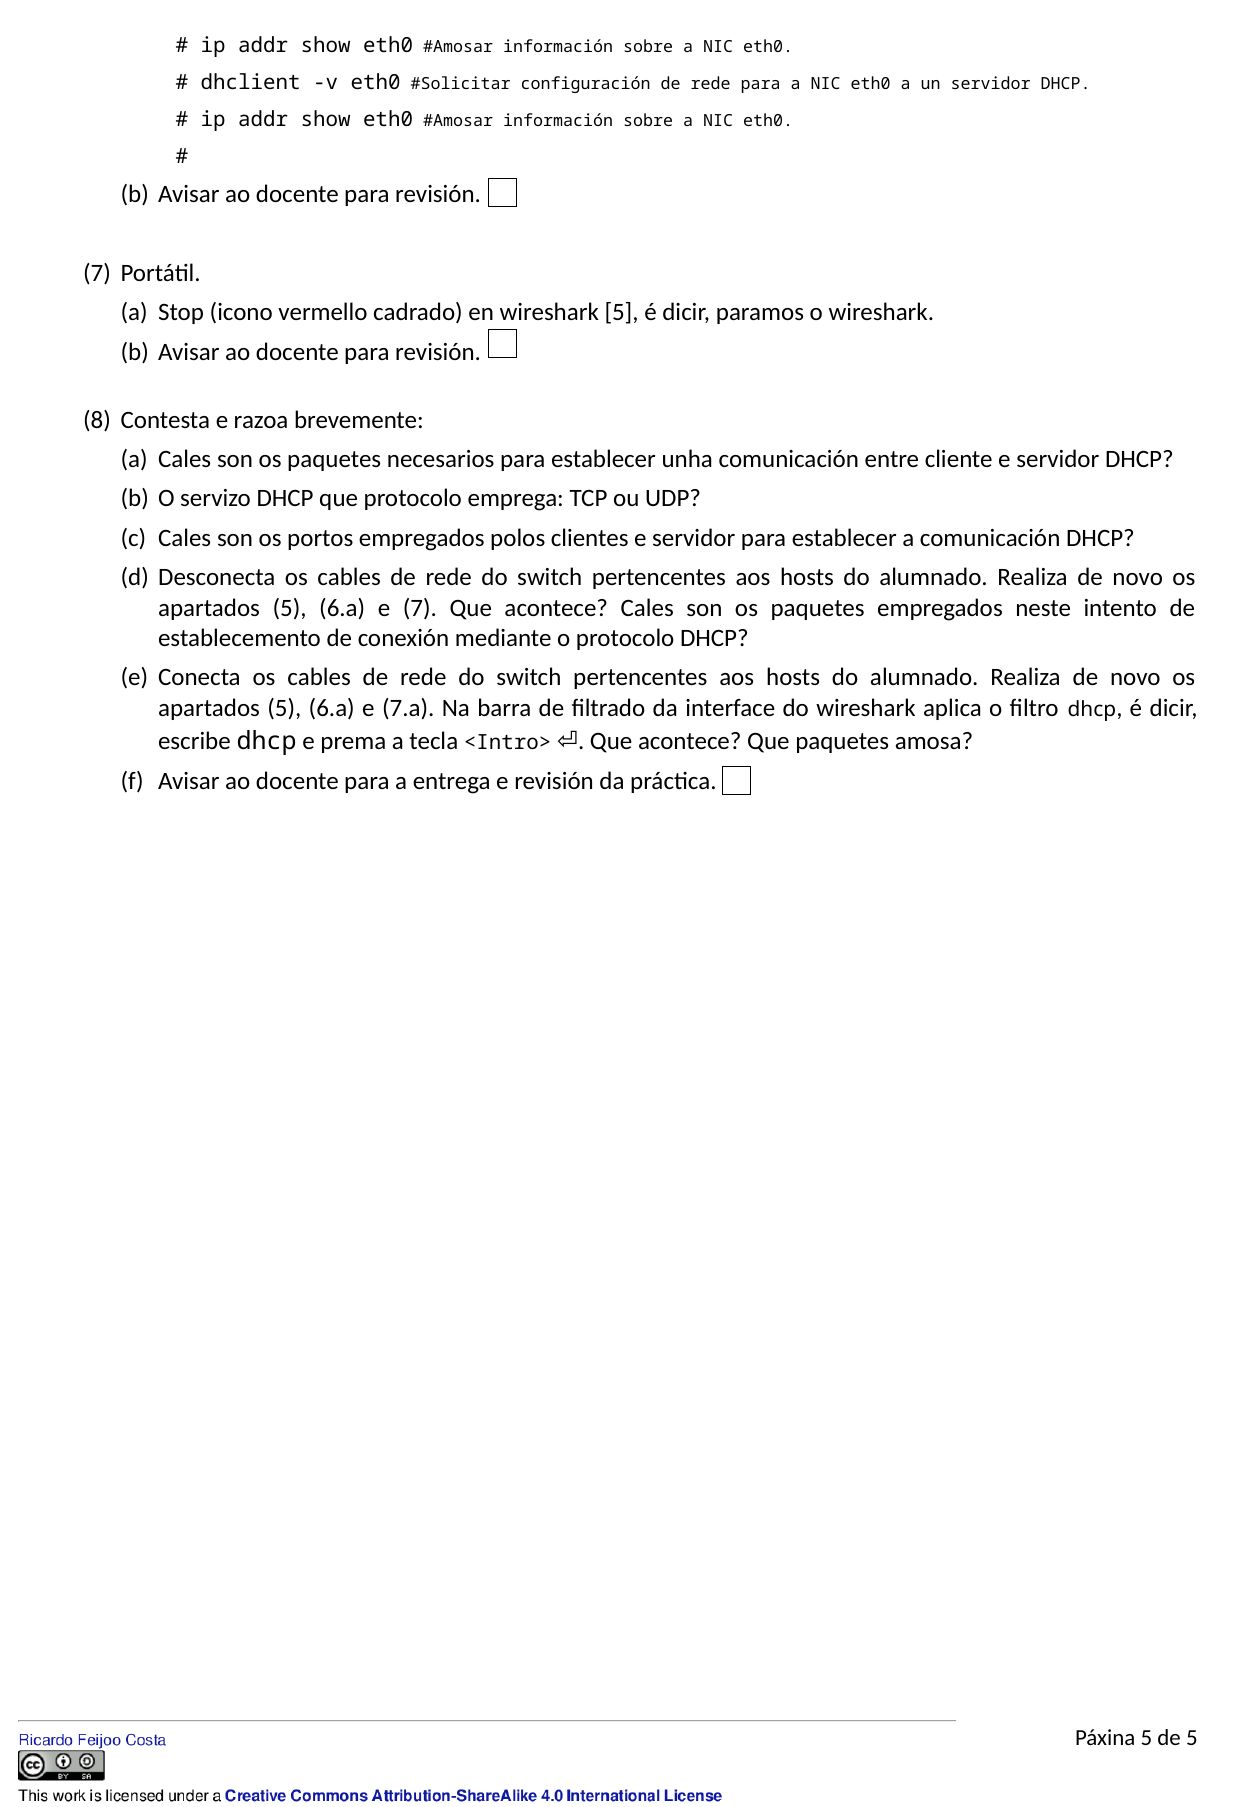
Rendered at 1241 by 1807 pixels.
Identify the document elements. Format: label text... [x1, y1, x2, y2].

list Desconecta os cables de rede do switch pertencentes aos hosts do alumnado. Realiza de novo os apartados (5), (6.a) e (7). Que acontece? Cales son os paquetes empregados neste intento de establecemento de conexión mediante o protocolo DHCP? [120, 561, 1197, 653]
list # ip addr show eth0 #Amosar información sobre a NIC eth0. [140, 104, 1197, 133]
picture [8, 1715, 957, 1806]
list Avisar ao docente para revisión. [120, 336, 1197, 366]
list # ip addr show eth0 #Amosar información sobre a NIC eth0. [140, 30, 1197, 58]
list O servizo DHCP que protocolo emprega: TCP ou UDP? [120, 483, 1197, 513]
list Avisar ao docente para a entrega e revisión da práctica. [120, 765, 1197, 796]
list Conecta os cables de rede do switch pertencentes aos hosts do alumnado. Realiza de novo os apartados (5), (6.a) e (7.a). Na barra de filtrado da interface do wireshark aplica o filtro dhcp, é dicir, escribe dhcp e prema a tecla <Intro> ⏎. Que acontece? Que paquetes amosa? [120, 661, 1197, 757]
list # [140, 141, 1197, 170]
list # dhclient -v eth0 #Solicitar configuración de rede para a NIC eth0 a un servidor DHCP. [140, 67, 1197, 96]
list Cales son os portos empregados polos clientes e servidor para establecer a comunicación DHCP? [120, 522, 1197, 552]
list Cales son os paquetes necesarios para establecer unha comunicación entre cliente e servidor DHCP? [120, 443, 1197, 474]
list Contesta e razoa brevemente: [83, 404, 1197, 434]
list Stop (icono vermello cadrado) en wireshark [5], é dicir, paramos o wireshark. [120, 296, 1197, 327]
list Portátil. [83, 257, 1197, 288]
list Avisar ao docente para revisión. [120, 179, 1197, 209]
